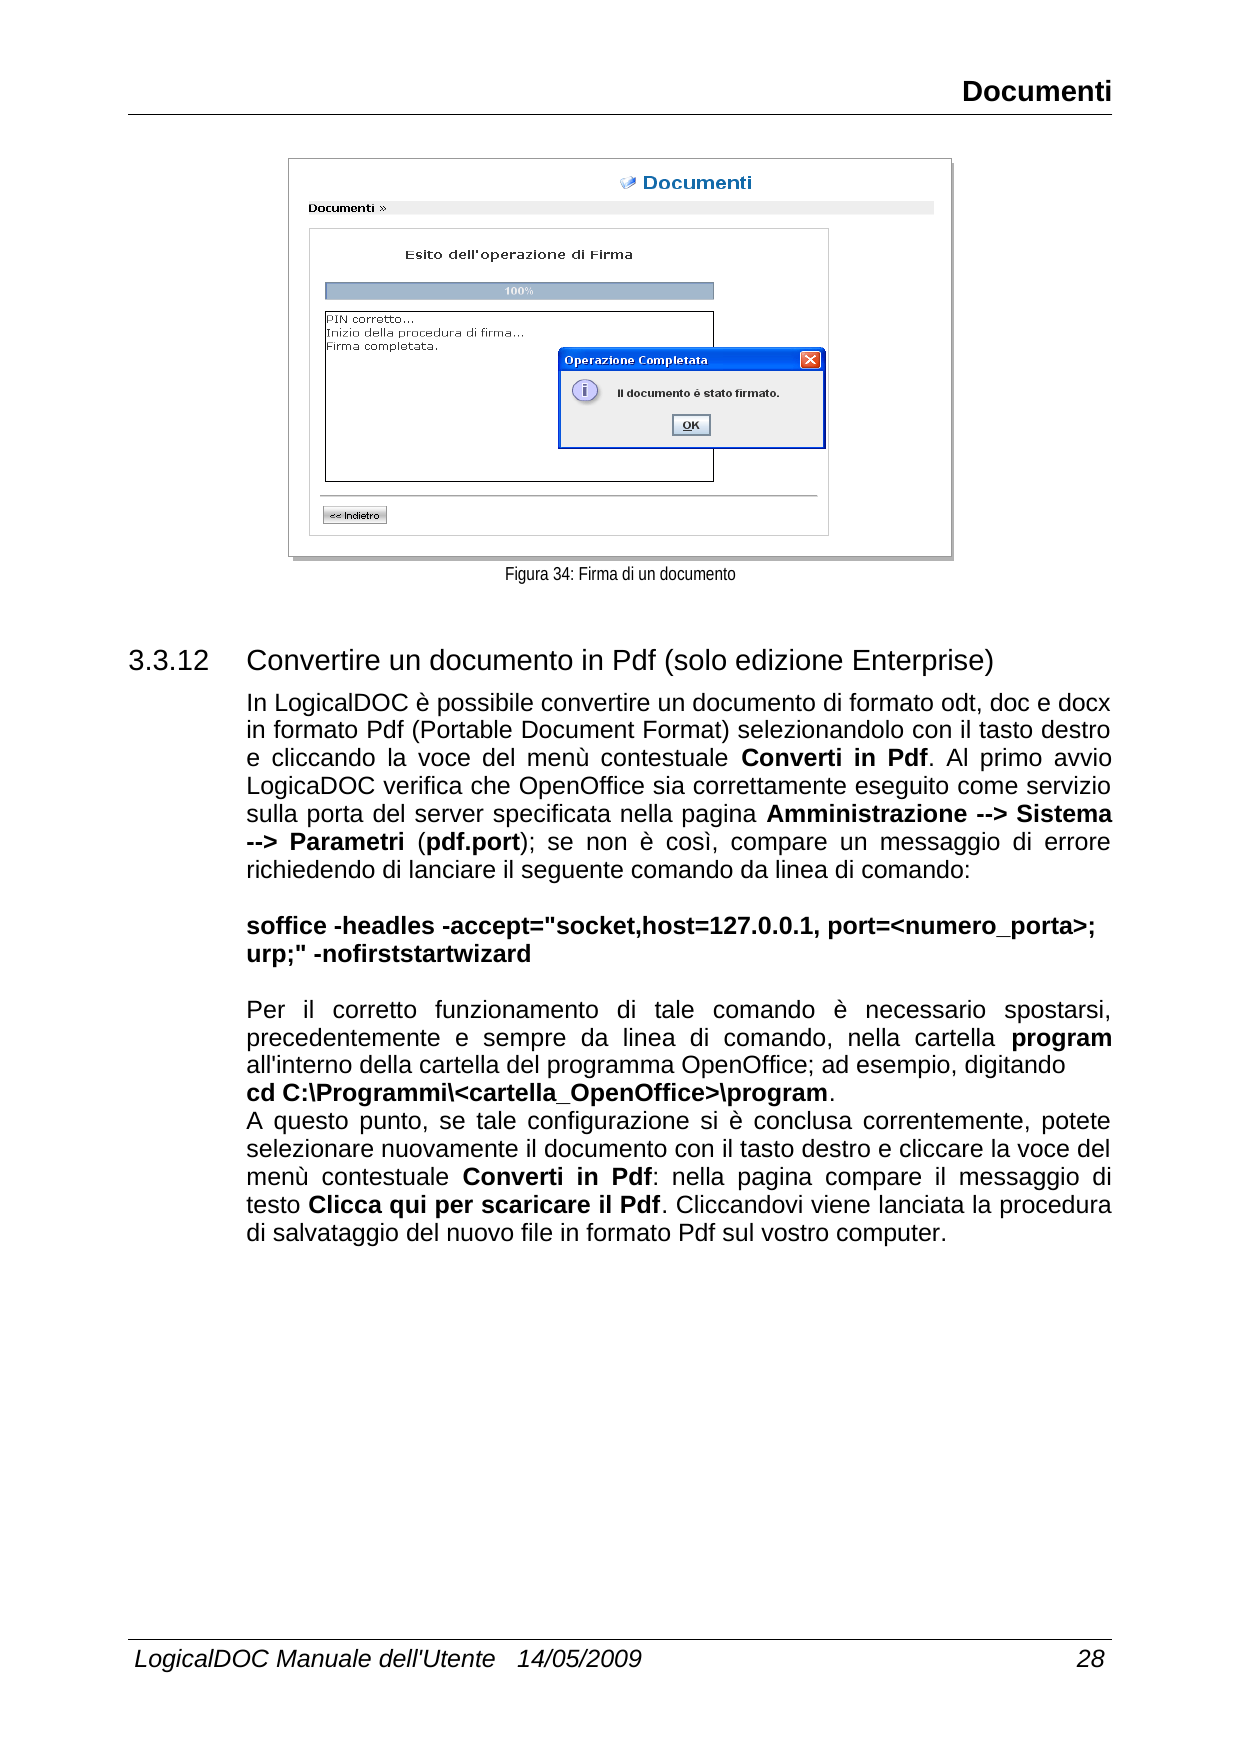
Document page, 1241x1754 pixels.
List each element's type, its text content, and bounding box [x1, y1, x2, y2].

text cd C:\Programmi\<cartella_OpenOffice>\program. [246, 1079, 1112, 1107]
subtitle Convertire un documento in Pdf (solo edizione Enterprise) [128, 643, 1112, 676]
text Per il corretto funzionamento di tale comando è necessario spostarsi, precedentemente e sempre da linea di comando, nella cartella program all'interno della cartella del programma OpenOffice; ad esempio, digitando [246, 996, 1112, 1079]
text soffice -headles -accept="socket,host=127.0.0.1, port=<numero_porta>; urp;" -nofirststartwizard [246, 884, 1112, 968]
text A questo punto, se tale configurazione si è conclusa correntemente, potete selezionare nuovamente il documento con il tasto destro e cliccare la voce del menù contestuale Converti in Pdf: nella pagina compare il messaggio di testo Clicca qui per scaricare il Pdf. Cliccandovi viene lanciata la procedura di salvataggio del nuovo file in formato Pdf sul vostro computer. [246, 1107, 1112, 1247]
text Figura 34: Firma di un documento [288, 557, 952, 583]
text In LogicalDOC è possibile convertire un documento di formato odt, doc e docx in formato Pdf (Portable Document Format) selezionandolo con il tasto destro e cliccando la voce del menù contestuale Converti in Pdf. Al primo avvio LogicaDOC verifica che OpenOffice sia correttamente eseguito come servizio sulla porta del server specificata nella pagina Amministrazione --> Sistema --> Parametri (pdf.port); se non è così, compare un messaggio di errore richiedendo di lanciare il seguente comando da linea di comando: [246, 688, 1112, 884]
